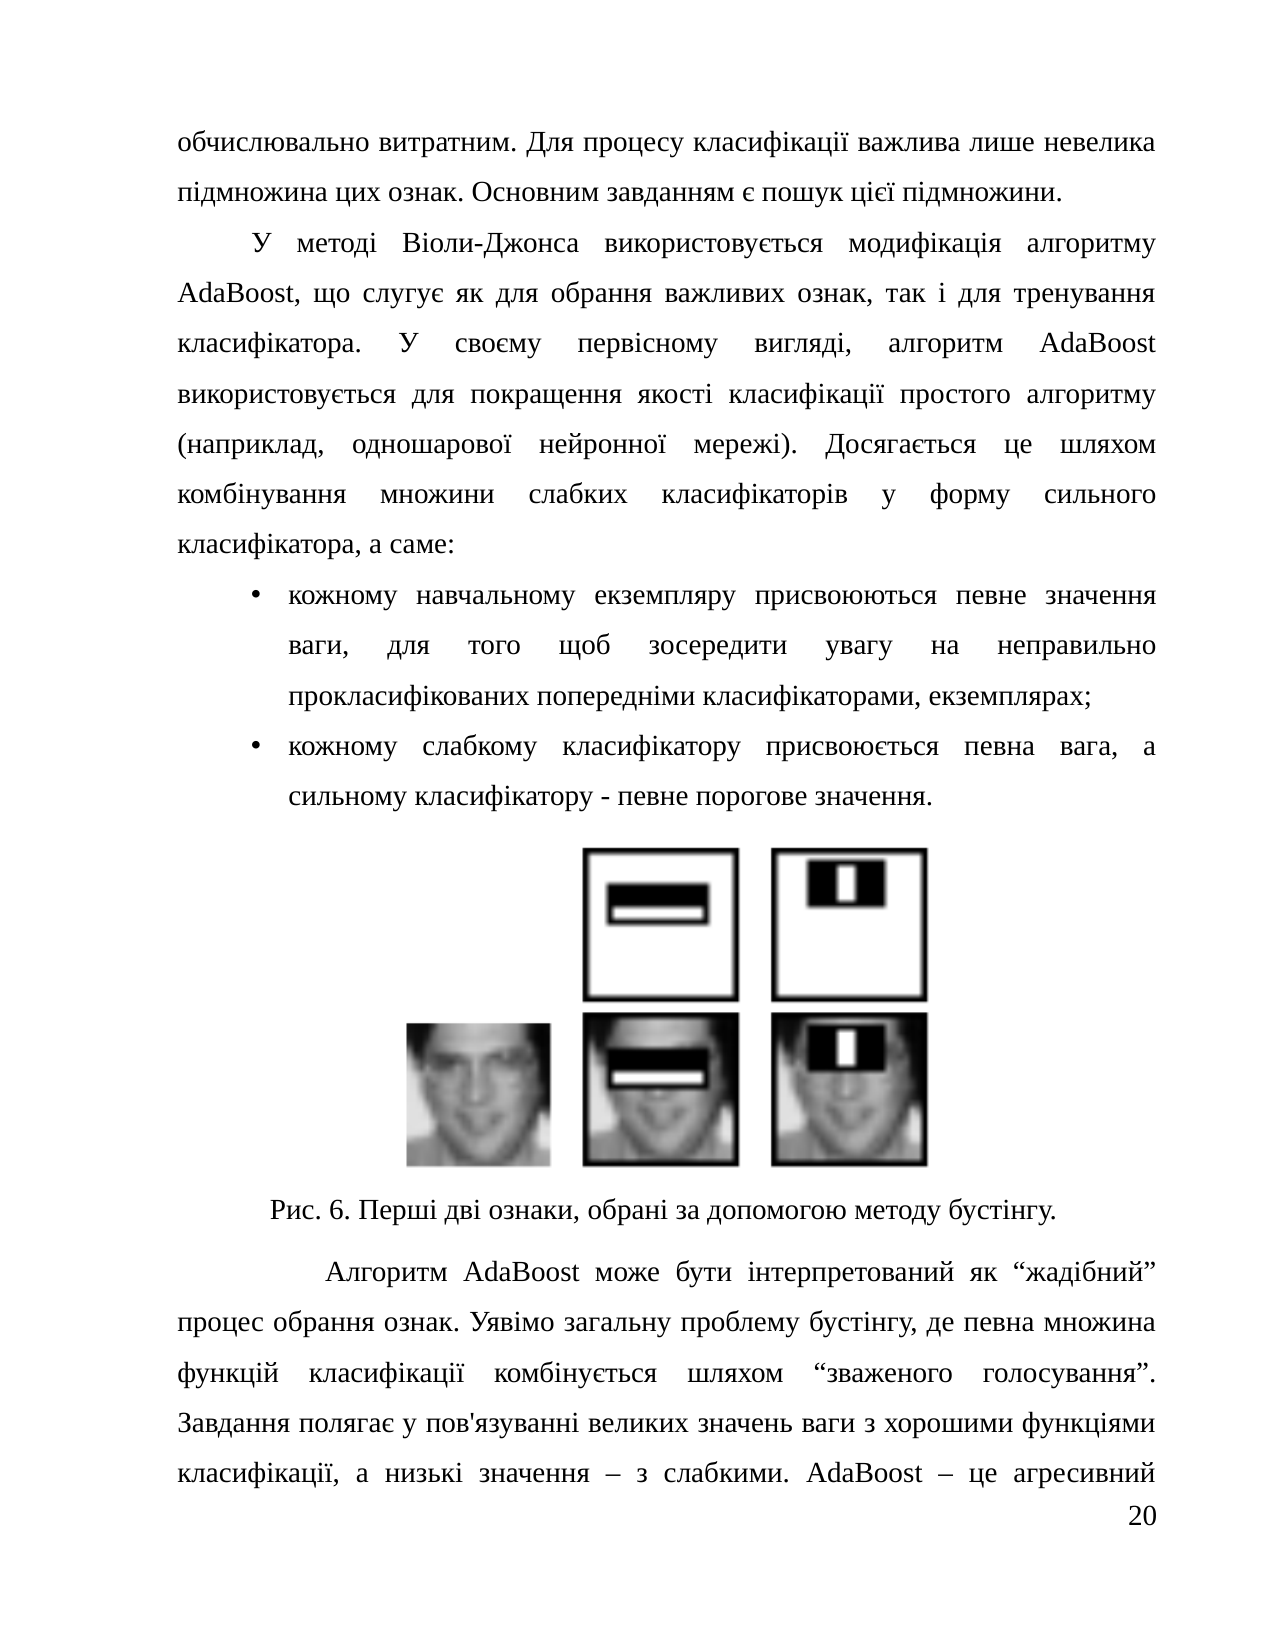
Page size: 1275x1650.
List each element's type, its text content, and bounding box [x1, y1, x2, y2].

list кожному слабкому класифікатору присвоюється певна вага, а сильному класифікатору - певне порогове значення. [251, 728, 1157, 812]
text Алгоритм AdaBoost може бути інтерпретований як “жадібний” процес обрання ознак. Уявімо загальну проблему бустінгу, де певна множина функцій класифікації комбінується шляхом “зваженого голосування”. Завдання полягає у пов'язуванні великих значень ваги з хорошими функціями класифікації, а низькі значення – з слабкими. AdaBoost – це агресивний [177, 1254, 1157, 1489]
text У методі Віоли-Джонса використовується модифікація алгоритму AdaBoost, що слугує як для обрання важливих ознак, так і для тренування класифікатора. У своєму первісному вигляді, алгоритм AdaBoost використовується для покращення якості класифікації простого алгоритму (наприклад, одношарової нейронної мережі). Досягається це шляхом комбінування множини слабких класифікаторів у форму сильного класифікатора, а саме: [177, 225, 1157, 560]
list кожному навчальному екземпляру присвоюються певне значення ваги, для того щоб зосередити увагу на неправильно прокласифікованих попередніми класифікаторами, екземплярах; [251, 577, 1157, 711]
picture [399, 842, 934, 1174]
text Рис. 6. Перші дві ознаки, обрані за допомогою методу бустінгу. [177, 1192, 1157, 1225]
text обчислювально витратним. Для процесу класифікації важлива лише невелика підмножина цих ознак. Основним завданням є пошук цієї підмножини. [177, 124, 1157, 208]
